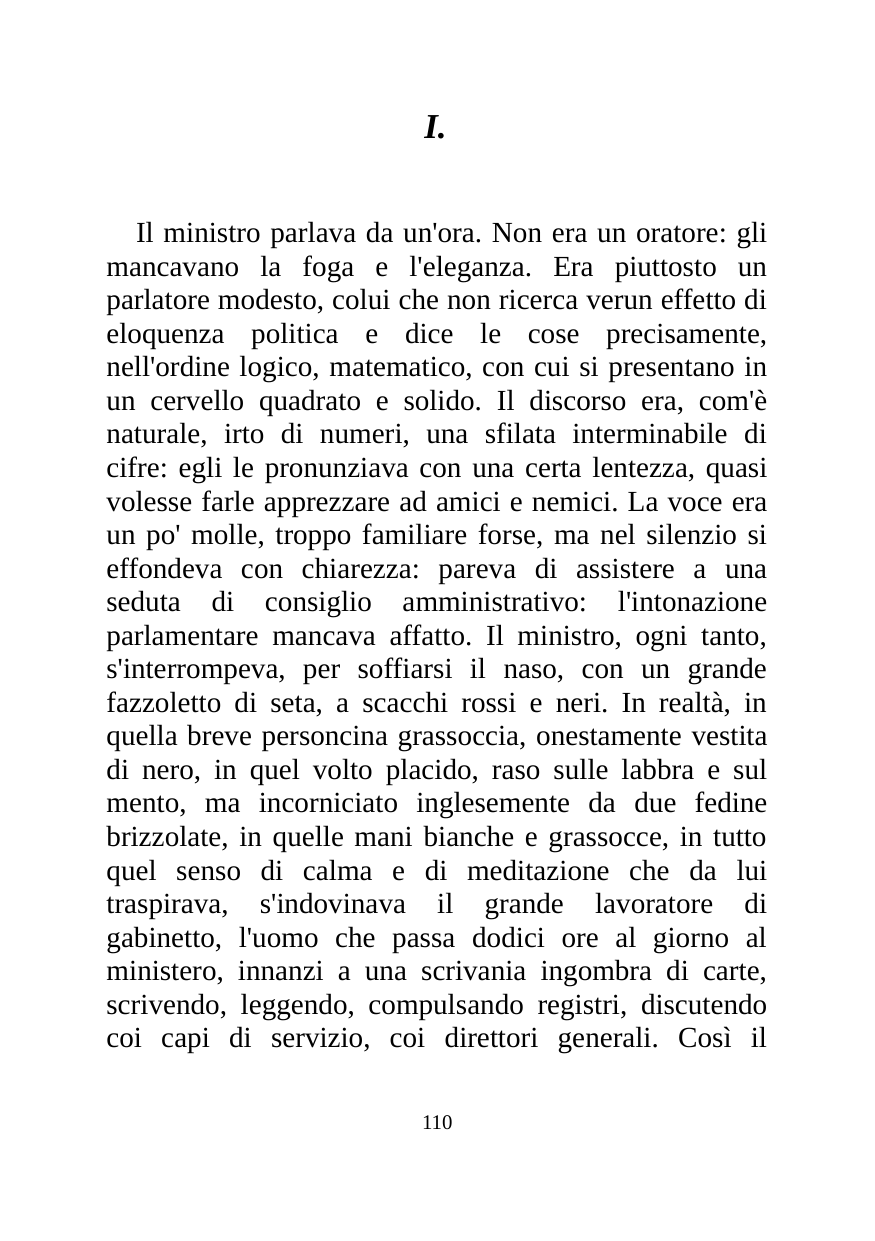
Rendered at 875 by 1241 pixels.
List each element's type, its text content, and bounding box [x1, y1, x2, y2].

text Il ministro parlava da un'ora. Non era un oratore: gli mancavano la foga e l'eleganza. Era piuttosto un parlatore modesto, colui che non ricerca verun effetto di eloquenza politica e dice le cose precisamente, nell'ordine logico, matematico, con cui si presentano in un cervello quadrato e solido. Il discorso era, com'è naturale, irto di numeri, una sfilata interminabile di cifre: egli le pronunziava con una certa lentezza, quasi volesse farle apprezzare ad amici e nemici. La voce era un po' molle, troppo familiare forse, ma nel silenzio si effondeva con chiarezza: pareva di assistere a una seduta di consiglio amministrativo: l'intonazione parlamentare mancava affatto. Il ministro, ogni tanto, s'interrompeva, per soffiarsi il naso, con un grande fazzoletto di seta, a scacchi rossi e neri. In realtà, in quella breve personcina grassoccia, onestamente vestita di nero, in quel volto placido, raso sulle labbra e sul mento, ma incorniciato inglesemente da due fedine brizzolate, in quelle mani bianche e grassocce, in tutto quel senso di calma e di meditazione che da lui traspirava, s'indovinava il grande lavoratore di gabinetto, l'uomo che passa dodici ore al giorno al ministero, innanzi a una scrivania ingombra di carte, scrivendo, leggendo, compulsando registri, discutendo coi capi di servizio, coi direttori generali. Così il [106, 215, 768, 1054]
subtitle I. [106, 106, 768, 146]
